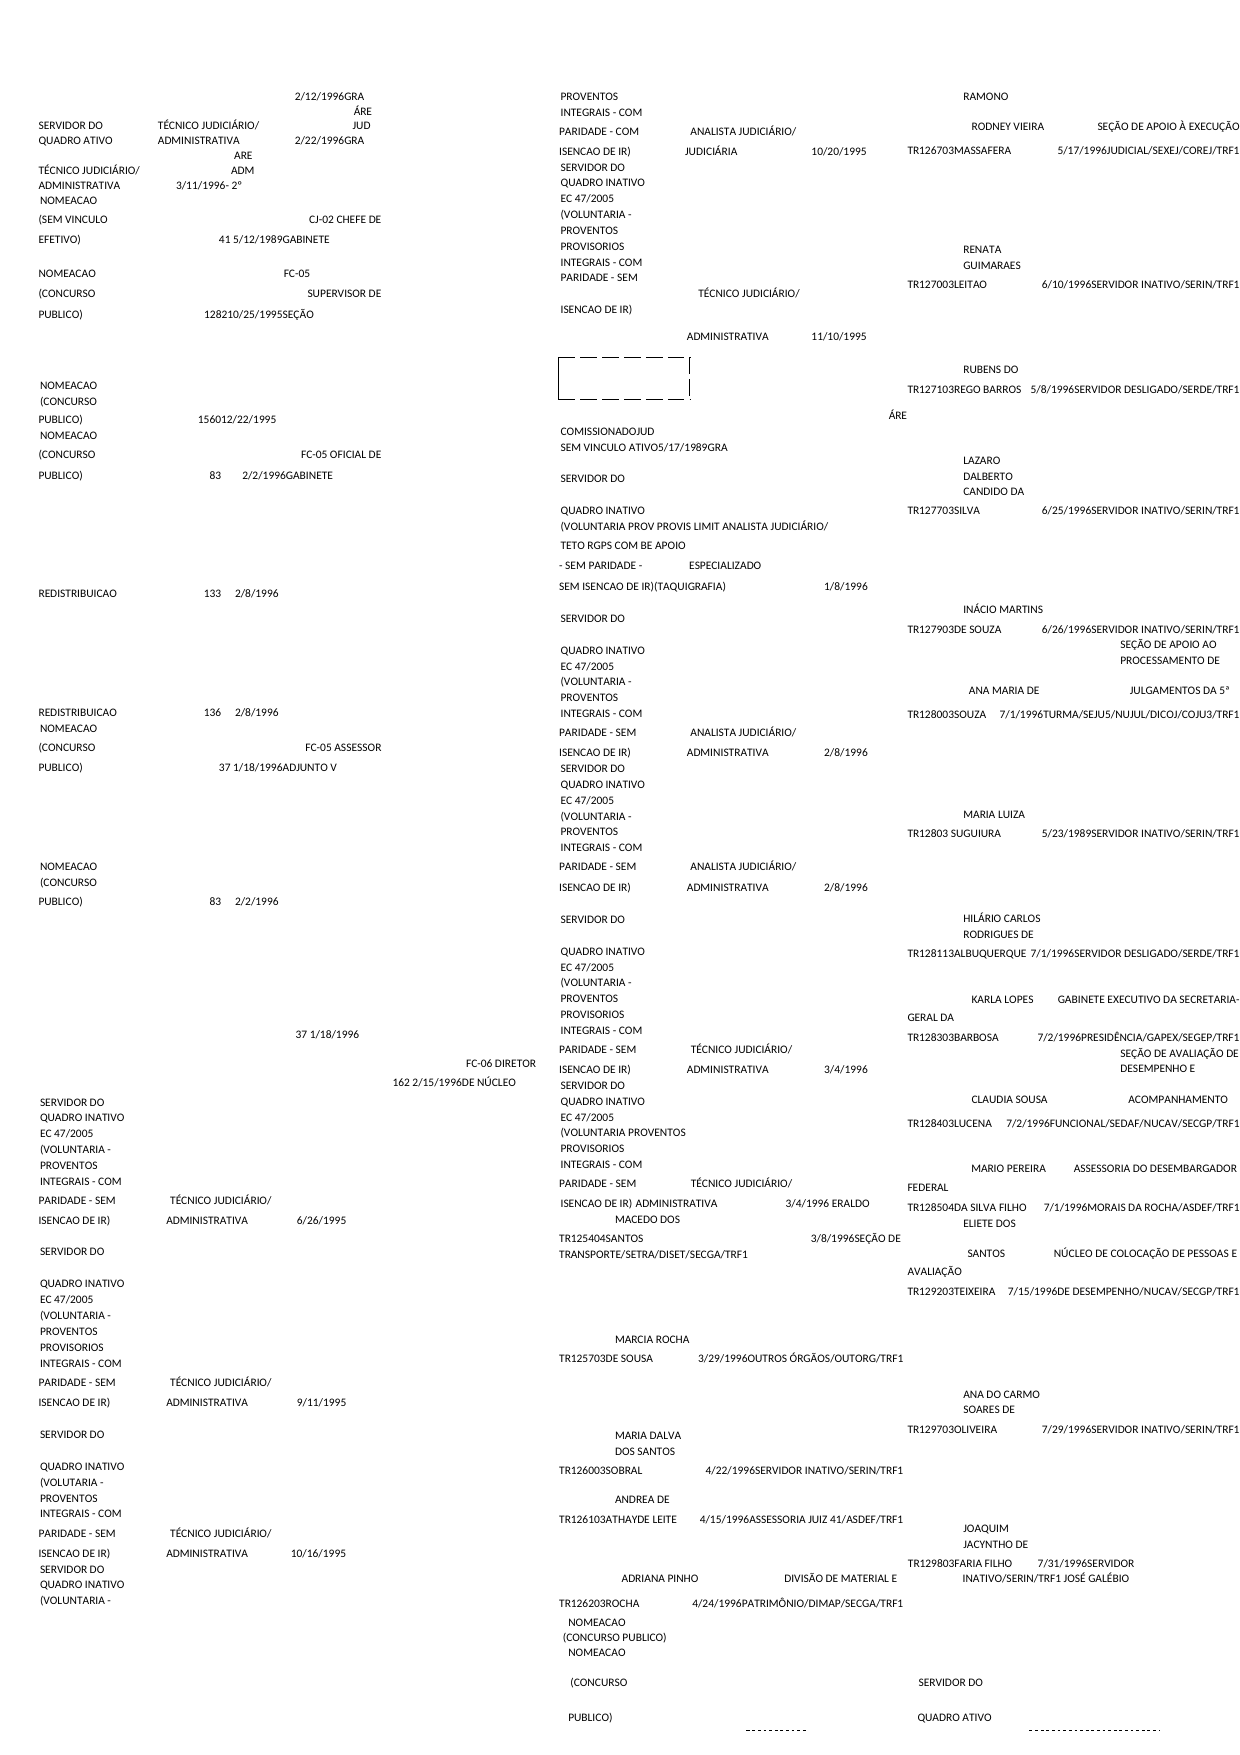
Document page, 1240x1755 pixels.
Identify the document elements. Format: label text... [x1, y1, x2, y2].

text PARIDADE - SEM TÉCNICO JUDICIÁRIO/ [38, 1375, 548, 1389]
text SERVIDOR DO [40, 1095, 548, 1109]
text (VOLUNTARIA - [40, 1593, 548, 1607]
text (VOLUNTARIA PROV PROVIS LIMIT ANALISTA JUDICIÁRIO/ [560, 519, 903, 533]
text PARIDADE - SEM TÉCNICO JUDICIÁRIO/ [559, 1176, 903, 1190]
text QUADRO INATIVO [560, 503, 903, 517]
text TR12803 SUGUIURA 5/23/1989SERVIDOR INATIVO/SERIN/TRF1 [907, 826, 1239, 840]
text (VOLUTARIA - [40, 1475, 548, 1489]
text INTEGRAIS - COM [560, 255, 903, 269]
text PARIDADE - SEM TÉCNICO JUDICIÁRIO/ [38, 1526, 548, 1540]
text INÁCIO MARTINS [963, 603, 1239, 617]
text PROVENTOS [560, 825, 903, 839]
text (CONCURSO SUPERVISOR DE [38, 287, 548, 301]
text PUBLICO) 83 2/2/1996GABINETE [38, 468, 548, 482]
text NOMEACAO FC-05 [38, 266, 548, 280]
text TR127103REGO BARROS 5/8/1996SERVIDOR DESLIGADO/SERDE/TRF1 [907, 382, 1239, 396]
text QUADRO INATIVO [560, 643, 903, 657]
text INTEGRAIS - COM [560, 841, 903, 854]
text MACEDO DOS [615, 1212, 903, 1226]
text COMISSIONADOJUD [560, 424, 903, 438]
text TR127703SILVA 6/25/1996SERVIDOR INATIVO/SERIN/TRF1 [907, 504, 1239, 518]
text TR126703MASSAFERA 5/17/1996JUDICIAL/SEXEJ/COREJ/TRF1 [907, 144, 1239, 158]
text SERVIDOR DO [40, 1245, 548, 1259]
text EC 47/2005 [560, 1110, 903, 1124]
text ISENCAO DE IR) JUDICIÁRIA 10/20/1995 [559, 144, 903, 158]
text PROVISORIOS [560, 1142, 903, 1156]
text TR127903DE SOUZA 6/26/1996SERVIDOR INATIVO/SERIN/TRF1 [907, 622, 1239, 636]
text EC 47/2005 [40, 1126, 548, 1140]
text QUADRO INATIVO [40, 1578, 548, 1592]
text QUADRO INATIVO [40, 1277, 548, 1291]
text NOMEACAO [40, 429, 548, 443]
text JOAQUIM [963, 1521, 1239, 1535]
text EC 47/2005 [560, 192, 903, 206]
text CLAUDIA SOUSA ACOMPANHAMENTO [907, 1081, 1239, 1109]
text MARIA LUIZA [963, 807, 1239, 821]
text QUADRO INATIVO [560, 176, 903, 190]
text SERVIDOR DO [560, 471, 903, 485]
text ANA DO CARMO [963, 1387, 1239, 1401]
text PUBLICO) 37 1/18/1996ADJUNTO V [38, 760, 548, 774]
text EFETIVO) 41 5/12/1989GABINETE [38, 232, 548, 246]
text (VOLUNTARIA - [40, 1308, 548, 1322]
text ISENCAO DE IR) ADMINISTRATIVA 3/4/1996 ERALDO [560, 1197, 903, 1211]
subtitle 162 2/15/1996DE NÚCLEO [40, 1076, 516, 1090]
text ISENCAO DE IR) ADMINISTRATIVA 6/26/1995 [38, 1213, 548, 1227]
text SERVIDOR DO [40, 1427, 548, 1441]
text ADRIANA PINHO DIVISÃO DE MATERIAL E [559, 1560, 903, 1588]
text TR127003LEITAO 6/10/1996SERVIDOR INATIVO/SERIN/TRF1 [907, 278, 1239, 292]
text SERVIDOR DO [560, 1078, 903, 1092]
text QUADRO INATIVO [560, 1094, 903, 1108]
text EC 47/2005 [40, 1292, 548, 1306]
text INTEGRAIS - COM [560, 1157, 903, 1171]
text (VOLUNTARIA - [560, 976, 903, 989]
text QUADRO INATIVO [40, 1111, 548, 1124]
text PROVENTOS [40, 1158, 548, 1172]
text ISENCAO DE IR) ADMINISTRATIVA 2/8/1996 [559, 746, 903, 759]
text SEM ISENCAO DE IR)(TAQUIGRAFIA) 1/8/1996 [559, 579, 903, 593]
text (VOLUNTARIA - [560, 674, 903, 688]
text SEM VINCULO ATIVO5/17/1989GRA [560, 440, 903, 454]
text (CONCURSO FC-05 OFICIAL DE [38, 448, 548, 462]
table_header TÉCNICO JUDICIÁRIO/ ADMINISTRATIVA [158, 104, 288, 148]
text TR129803FARIA FILHO 7/31/1996SERVIDOR INATIVO/SERIN/TRF1 JOSÉ GALÉBIO [908, 1556, 1147, 1585]
text INTEGRAIS - COM [560, 1023, 903, 1037]
text FC-06 DIRETOR [40, 1057, 536, 1071]
text EC 47/2005 [560, 793, 903, 807]
text TÉCNICO JUDICIÁRIO/ [594, 287, 903, 301]
text PROVENTOS [560, 89, 903, 103]
text SERVIDOR DO [560, 160, 903, 174]
text SERVIDOR DO [40, 1562, 548, 1576]
text ISENCAO DE IR) ADMINISTRATIVA 9/11/1995 [38, 1395, 548, 1409]
text TETO RGPS COM BE APOIO [560, 538, 903, 552]
text SERVIDOR DO [560, 912, 903, 926]
text PARIDADE - SEM [560, 271, 903, 285]
text ISENCAO DE IR) [560, 302, 903, 316]
text ELIETE DOS [963, 1216, 1239, 1230]
text HILÁRIO CARLOS [963, 911, 1239, 925]
text TR125703DE SOUSA 3/29/1996OUTROS ÓRGÃOS/OUTORG/TRF1 [559, 1351, 903, 1365]
text SERVIDOR DO [560, 761, 903, 775]
text CANDIDO DA [963, 484, 1239, 498]
text MARCIA ROCHA [615, 1332, 903, 1346]
text (VOLUNTARIA PROVENTOS [560, 1126, 903, 1140]
text REDISTRIBUICAO 136 2/8/1996 [38, 705, 548, 719]
text PROVENTOS [560, 690, 903, 704]
text QUADRO INATIVO [560, 944, 903, 958]
text (CONCURSO [40, 394, 548, 408]
text TR128504DA SILVA FILHO 7/1/1996MORAIS DA ROCHA/ASDEF/TRF1 [907, 1200, 1239, 1214]
text NOMEACAO [40, 193, 548, 207]
text (VOLUNTARIA - [560, 207, 903, 221]
text ISENCAO DE IR) ADMINISTRATIVA 10/16/1995 [38, 1546, 548, 1560]
text (VOLUNTARIA - [40, 1142, 548, 1156]
text PROVENTOS [560, 991, 903, 1005]
text INTEGRAIS - COM [40, 1356, 548, 1370]
text 37 1/18/1996 [108, 1027, 548, 1041]
table_header TÉCNICO JUDICIÁRIO/ ADMINISTRATIVA [38, 148, 169, 193]
text GUIMARAES [963, 259, 1239, 273]
text MARIO PEREIRA ASSESSORIA DO DESEMBARGADOR FEDERAL [907, 1151, 1239, 1194]
text TR125404SANTOS 3/8/1996SEÇÃO DE TRANSPORTE/SETRA/DISET/SECGA/TRF1 [559, 1232, 903, 1261]
text RUBENS DO [963, 363, 1239, 377]
text SEÇÃO DE AVALIAÇÃO DE DESEMPENHO E [1120, 1046, 1239, 1076]
text PARIDADE - SEM ANALISTA JUDICIÁRIO/ [559, 725, 903, 739]
text ANDREA DE [615, 1493, 903, 1507]
text TR129203TEIXEIRA 7/15/1996DE DESEMPENHO/NUCAV/SECGP/TRF1 [907, 1285, 1239, 1299]
text SERVIDOR DO [560, 611, 903, 625]
text TR126103ATHAYDE LEITE 4/15/1996ASSESSORIA JUIZ 41/ASDEF/TRF1 [559, 1512, 903, 1526]
text EC 47/2005 [560, 960, 903, 974]
text QUADRO INATIVO [560, 777, 903, 791]
text PARIDADE - SEM TÉCNICO JUDICIÁRIO/ [559, 1042, 903, 1056]
text TR126203ROCHA 4/24/1996PATRIMÔNIO/DIMAP/SECGA/TRF1 [559, 1596, 903, 1610]
text PUBLICO) 83 2/2/1996 [38, 894, 548, 908]
text NOMEACAO [40, 721, 548, 735]
text PARIDADE - SEM TÉCNICO JUDICIÁRIO/ [38, 1193, 548, 1207]
text PARIDADE - COM ANALISTA JUDICIÁRIO/ [559, 124, 903, 138]
text TR128303BARBOSA 7/2/1996PRESIDÊNCIA/GAPEX/SEGEP/TRF1 [907, 1031, 1239, 1044]
text - SEM PARIDADE - ESPECIALIZADO [559, 558, 903, 572]
text PROVISORIOS [560, 1007, 903, 1021]
table_header SERVIDOR DO QUADRO ATIVO [38, 104, 158, 148]
text TR128113ALBUQUERQUE 7/1/1996SERVIDOR DESLIGADO/SERDE/TRF1 [907, 946, 1239, 960]
text DOS SANTOS [615, 1444, 903, 1458]
text INTEGRAIS - COM [560, 706, 903, 720]
text INTEGRAIS - COM [40, 1174, 548, 1188]
text EC 47/2005 [560, 659, 903, 673]
text (SEM VINCULO CJ-02 CHEFE DE [38, 212, 548, 226]
text NOMEACAO [40, 378, 548, 392]
text ADMINISTRATIVA 11/10/1995 [559, 318, 903, 346]
text JACYNTHO DE [963, 1537, 1239, 1551]
text TR128403LUCENA 7/2/1996FUNCIONAL/SEDAF/NUCAV/SECGP/TRF1 [907, 1116, 1239, 1130]
table_header [158, 89, 288, 104]
table_header [559, 357, 689, 399]
text KARLA LOPES GABINETE EXECUTIVO DA SECRETARIA-GERAL DA [907, 981, 1239, 1024]
text LAZARO [963, 453, 1239, 467]
text ISENCAO DE IR) ADMINISTRATIVA 3/4/1996 [559, 1062, 903, 1076]
text PUBLICO) 156012/22/1995 [38, 413, 548, 427]
text PROVENTOS [560, 223, 903, 237]
text TR126003SOBRAL 4/22/1996SERVIDOR INATIVO/SERIN/TRF1 [559, 1463, 903, 1477]
table_header 2/12/1996GRA [288, 89, 373, 104]
text PROVENTOS [40, 1491, 548, 1505]
text ANA MARIA DE JULGAMENTOS DA 5ª [907, 672, 1239, 700]
text SEÇÃO DE APOIO AO PROCESSAMENTO DE [1120, 638, 1239, 667]
subtitle ÁRE [680, 409, 905, 423]
text INTEGRAIS - COM [560, 105, 903, 119]
text INTEGRAIS - COM [40, 1507, 548, 1521]
text MARIA DALVA [615, 1428, 903, 1442]
table_header [38, 89, 158, 104]
text TR129703OLIVEIRA 7/29/1996SERVIDOR INATIVO/SERIN/TRF1 [907, 1422, 1239, 1436]
text (VOLUNTARIA - [560, 809, 903, 823]
text RAMONO [963, 89, 1239, 103]
table_header ARE ADM 3/11/1996- 2º [170, 148, 254, 193]
text QUADRO INATIVO [40, 1459, 548, 1473]
text RENATA [963, 243, 1239, 257]
text PUBLICO) 128210/25/1995SEÇÃO [38, 307, 548, 321]
text SOARES DE [963, 1403, 1239, 1417]
text RODRIGUES DE [963, 927, 1239, 941]
text TR128003SOUZA 7/1/1996TURMA/SEJU5/NUJUL/DICOJ/COJU3/TRF1 [907, 708, 1239, 722]
text DALBERTO [963, 469, 1239, 483]
text RODNEY VIEIRA SEÇÃO DE APOIO À EXECUÇÃO [907, 108, 1239, 136]
text SANTOS NÚCLEO DE COLOCAÇÃO DE PESSOAS E AVALIAÇÃO [907, 1235, 1239, 1278]
text PROVENTOS [40, 1324, 548, 1338]
text ISENCAO DE IR) ADMINISTRATIVA 2/8/1996 [559, 880, 903, 894]
text PARIDADE - SEM ANALISTA JUDICIÁRIO/ [559, 859, 903, 873]
text (CONCURSO [40, 875, 548, 889]
text PROVISORIOS [560, 239, 903, 253]
table_header ÁRE JUD 2/22/1996GRA [288, 104, 373, 148]
text REDISTRIBUICAO 133 2/8/1996 [38, 587, 548, 601]
text NOMEACAO [40, 859, 548, 873]
text (CONCURSO FC-05 ASSESSOR [38, 740, 548, 754]
text PROVISORIOS [40, 1340, 548, 1354]
